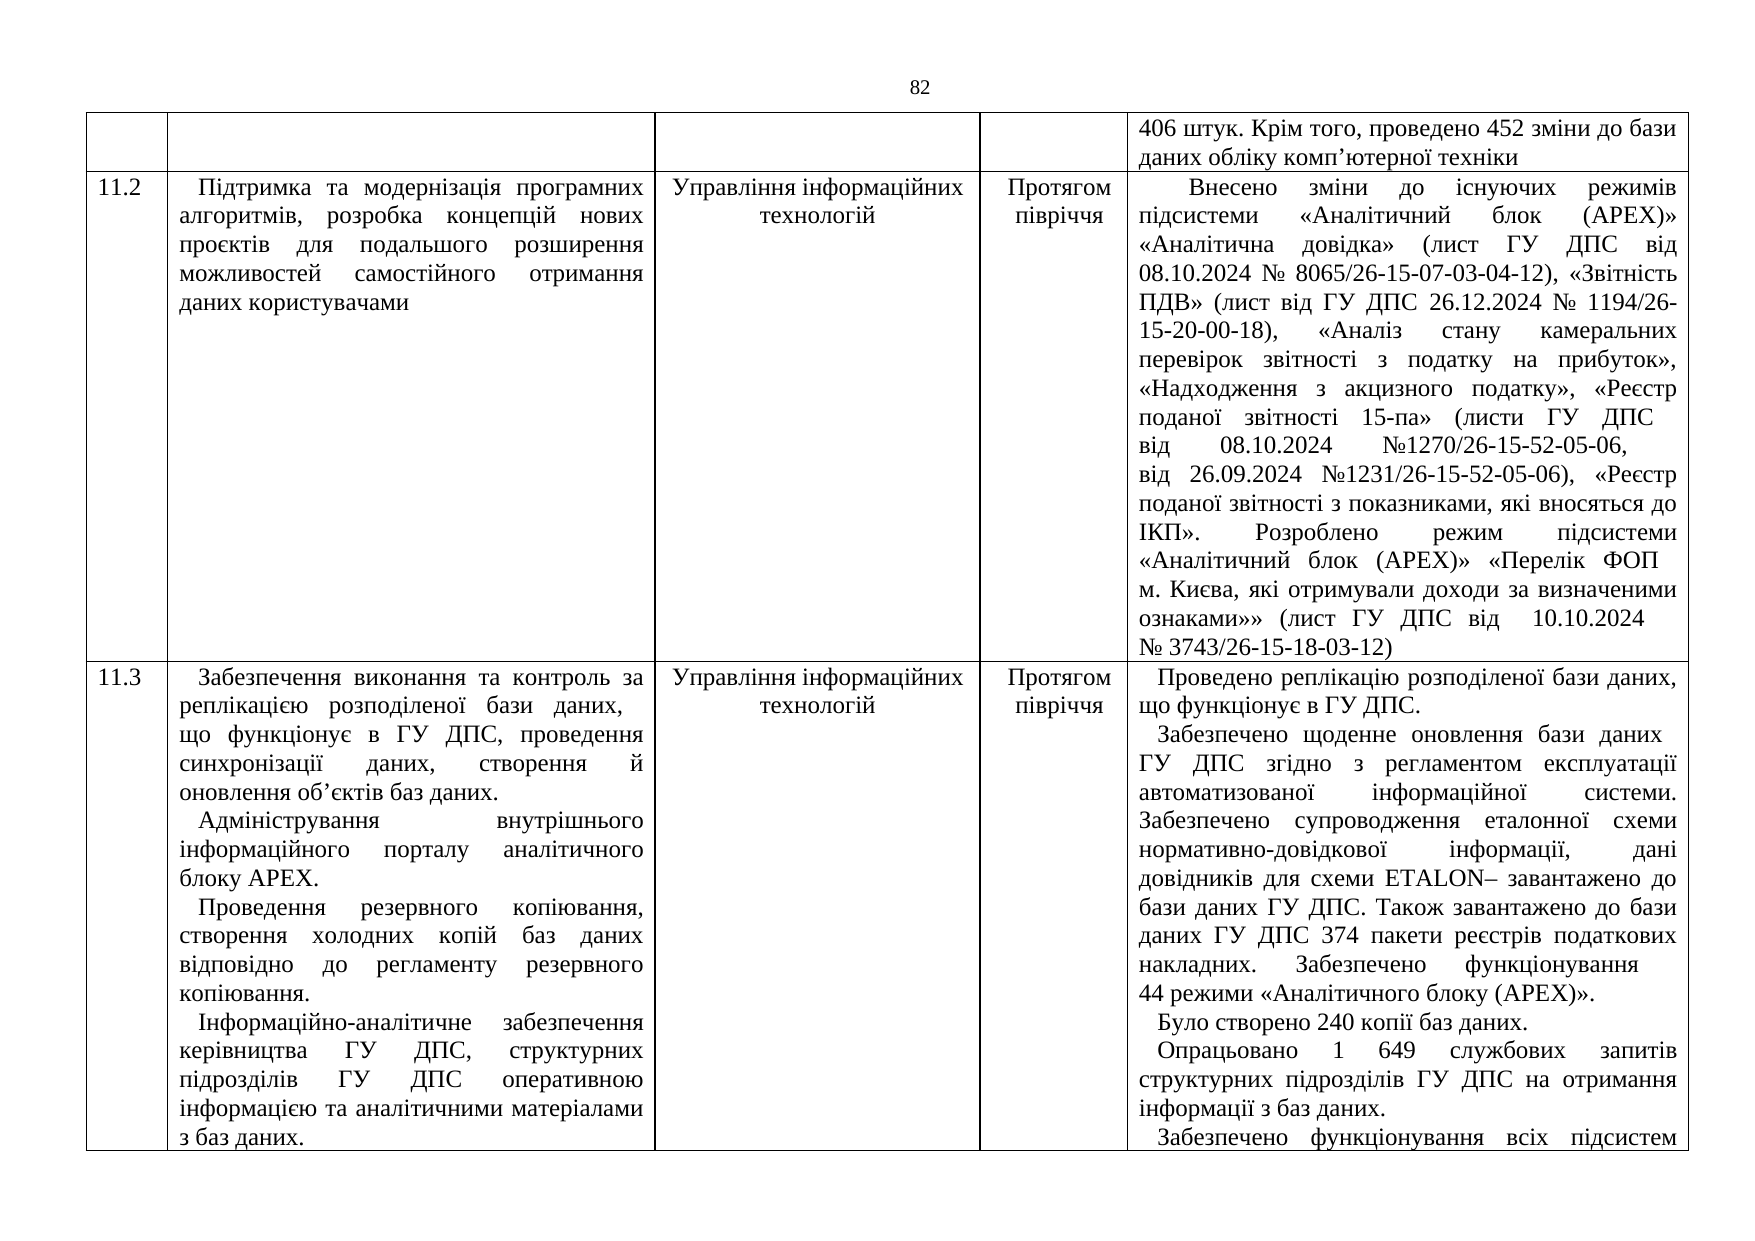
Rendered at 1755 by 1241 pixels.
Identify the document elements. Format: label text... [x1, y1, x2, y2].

table_cell Протягом півріччя [981, 172, 1127, 661]
table_cell Управління інформаційних технологій [656, 662, 979, 1150]
table_cell [656, 113, 979, 171]
table_cell Підтримка та модернізація програмних алгоритмів, розробка концепцій нових проєктів для подальшого розширення можливостей самостійного отримання даних користувачами [168, 172, 654, 661]
table_cell Забезпечення виконання та контроль за реплікацією розподіленої бази даних, що функціонує в ГУ ДПС, проведення синхронізації даних, створення й оновлення об’єктів баз даних. Адміністрування внутрішнього інформаційного порталу аналітичного блоку АРЕХ. Проведення резервного копіювання, створення холодних копій баз даних відповідно до регламенту резервного копіювання. Інформаційно-аналітичне забезпечення керівництва ГУ ДПС, структурних підрозділів ГУ ДПС оперативною інформацією та аналітичними матеріалами з баз даних. [168, 662, 654, 1150]
table_cell Протягом півріччя [981, 662, 1127, 1150]
table_cell [981, 113, 1127, 171]
table_cell 406 штук. Крім того, проведено 452 зміни до бази даних обліку комп’ютерної техніки [1128, 113, 1688, 171]
table_cell [87, 113, 167, 171]
table_cell 11.2 [87, 172, 167, 661]
table_cell Внесено зміни до існуючих режимів підсистеми «Аналітичний блок (АРЕХ)» «Аналітична довідка» (лист ГУ ДПС від 08.10.2024 № 8065/26-15-07-03-04-12), «Звітність ПДВ» (лист від ГУ ДПС 26.12.2024 № 1194/26-15-20-00-18), «Аналіз стану камеральних перевірок звітності з податку на прибуток», «Надходження з акцизного податку», «Реєстр поданої звітності 15-па» (листи ГУ ДПС від 08.10.2024 №1270/26-15-52-05-06, від 26.09.2024 №1231/26-15-52-05-06), «Реєстр поданої звітності з показниками, які вносяться до ІКП». Розроблено режим підсистеми «Аналітичний блок (АРЕХ)» «Перелік ФОП м. Києва, які отримували доходи за визначеними ознаками»» (лист ГУ ДПС від 10.10.2024 № 3743/26-15-18-03-12) [1128, 172, 1688, 661]
table_cell 11.3 [87, 662, 167, 1150]
table_cell [168, 113, 654, 171]
table_cell Управління інформаційних технологій [656, 172, 979, 661]
table_cell Проведено реплікацію розподіленої бази даних, що функціонує в ГУ ДПС. Забезпечено щоденне оновлення бази даних ГУ ДПС згідно з регламентом експлуатації автоматизованої інформаційної системи. Забезпечено супроводження еталонної схеми нормативно-довідкової інформації, дані довідників для схеми ETALON– завантажено до бази даних ГУ ДПС. Також завантажено до бази даних ГУ ДПС 374 пакети реєстрів податкових накладних. Забезпечено функціонування 44 режими «Аналітичного блоку (АРЕХ)». Було створено 240 копії баз даних. Опрацьовано 1 649 службових запитів структурних підрозділів ГУ ДПС на отримання інформації з баз даних. Забезпечено функціонування всіх підсистем [1128, 662, 1688, 1150]
